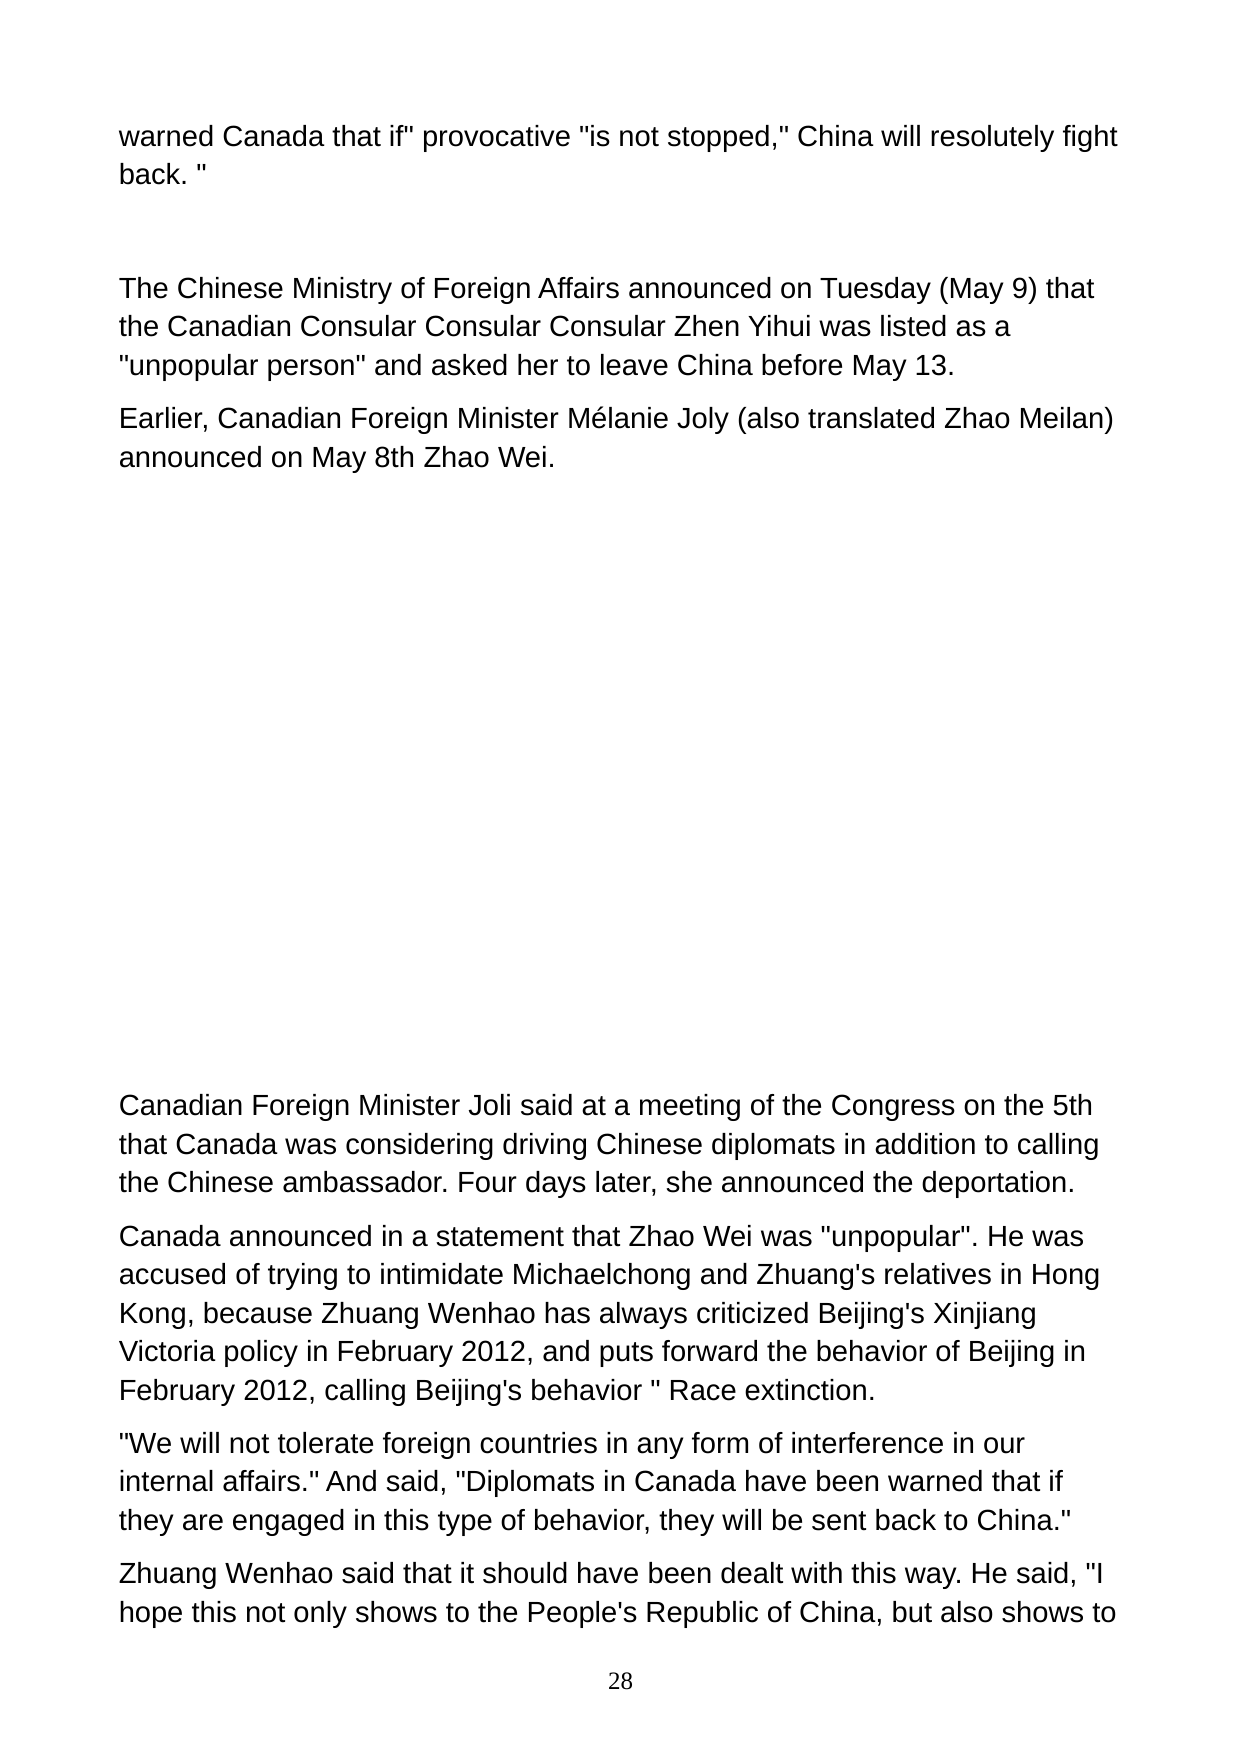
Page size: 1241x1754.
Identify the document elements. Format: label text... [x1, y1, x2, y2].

text Earlier, Canadian Foreign Minister Mélanie Joly (also translated Zhao Meilan) announced on May 8th Zhao Wei. [118, 401, 1122, 473]
text Canadian Foreign Minister Joli said at a meeting of the Congress on the 5th that Canada was considering driving Chinese diplomats in addition to calling the Chinese ambassador. Four days later, she announced the deportation. [118, 493, 1122, 1199]
text warned Canada that if" provocative "is not stopped," China will resolutely fight back. " [118, 118, 1122, 191]
text Zhuang Wenhao said that it should have been dealt with this way. He said, "I hope this not only shows to the People's Republic of China, but also shows to [118, 1556, 1122, 1628]
text The Chinese Ministry of Foreign Affairs announced on Tuesday (May 9) that the Canadian Consular Consular Consular Zhen Yihui was listed as a "unpopular person" and asked her to leave China before May 13. [118, 271, 1122, 381]
text Canada announced in a statement that Zhao Wei was "unpopular". He was accused of trying to intimidate Michaelchong and Zhuang's relatives in Hong Kong, because Zhuang Wenhao has always criticized Beijing's Xinjiang Victoria policy in February 2012, and puts forward the behavior of Beijing in February 2012, calling Beijing's behavior " Race extinction. [118, 1218, 1122, 1406]
text "We will not tolerate foreign countries in any form of interference in our internal affairs." And said, "Diplomats in Canada have been warned that if they are engaged in this type of behavior, they will be sent back to China." [118, 1426, 1122, 1536]
